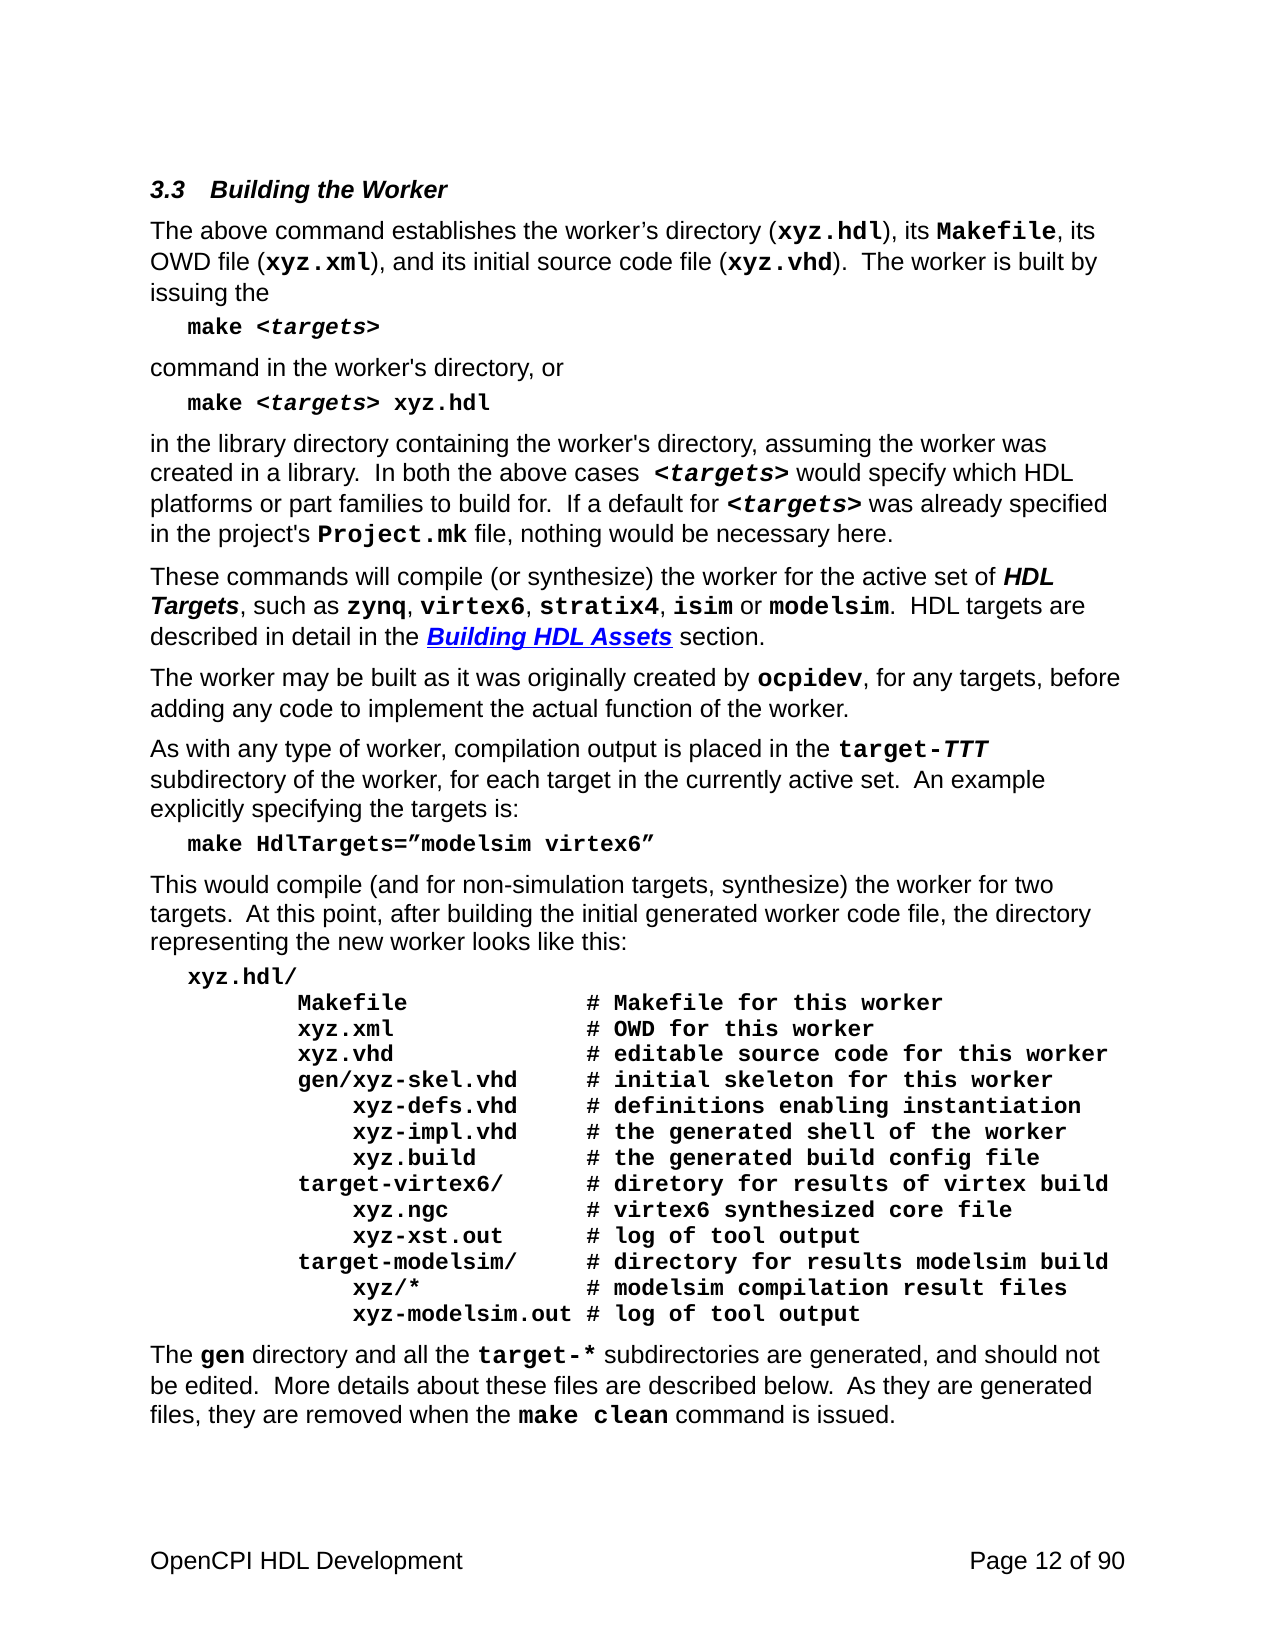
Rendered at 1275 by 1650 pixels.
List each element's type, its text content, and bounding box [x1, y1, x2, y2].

text make <targets> xyz.hdl [187, 391, 1125, 417]
subtitle Building the Worker [150, 175, 1125, 204]
text The above command establishes the worker’s directory (xyz.hdl), its Makefile, its OWD file (xyz.xml), and its initial source code file (xyz.vhd). The worker is built by issuing the [150, 216, 1125, 306]
text xyz.hdl/ Makefile # Makefile for this worker xyz.xml # OWD for this worker xyz.vhd # editable source code for this worker gen/xyz-skel.vhd # initial skeleton for this worker xyz-defs.vhd # definitions enabling instantiation xyz-impl.vhd # the generated shell of the worker xyz.build # the generated build config file target-virtex6/ # diretory for results of virtex build xyz.ngc # virtex6 synthesized core file xyz-xst.out # log of tool output target-modelsim/ # directory for results modelsim build xyz/* # modelsim compilation result files xyz-modelsim.out # log of tool output [187, 965, 1125, 1328]
text make HdlTargets=”modelsim virtex6” [187, 832, 1125, 858]
text command in the worker's directory, or [150, 353, 1125, 382]
text This would compile (and for non-simulation targets, synthesize) the worker for two targets. At this point, after building the initial generated worker code file, the directory representing the new worker looks like this: [150, 870, 1125, 956]
text These commands will compile (or synthesize) the worker for the active set of HDL Targets, such as zynq, virtex6, stratix4, isim or modelsim. HDL targets are described in detail in the Building HDL Assets section. [150, 562, 1125, 651]
text The gen directory and all the target-* subdirectories are generated, and should not be edited. More details about these files are described below. As they are generated files, they are removed when the make clean command is issued. [150, 1340, 1125, 1431]
text As with any type of worker, compilation output is placed in the target-TTT subdirectory of the worker, for each target in the currently active set. An example explicitly specifying the targets is: [150, 734, 1125, 823]
text make <targets> [187, 315, 1125, 341]
text in the library directory containing the worker's directory, assuming the worker was created in a library. In both the above cases <targets> would specify which HDL platforms or part families to build for. If a default for <targets> was already specified in the project's Project.mk file, nothing would be necessary here. [150, 429, 1125, 550]
text The worker may be built as it was originally created by ocpidev, for any targets, before adding any code to implement the actual function of the worker. [150, 663, 1125, 722]
